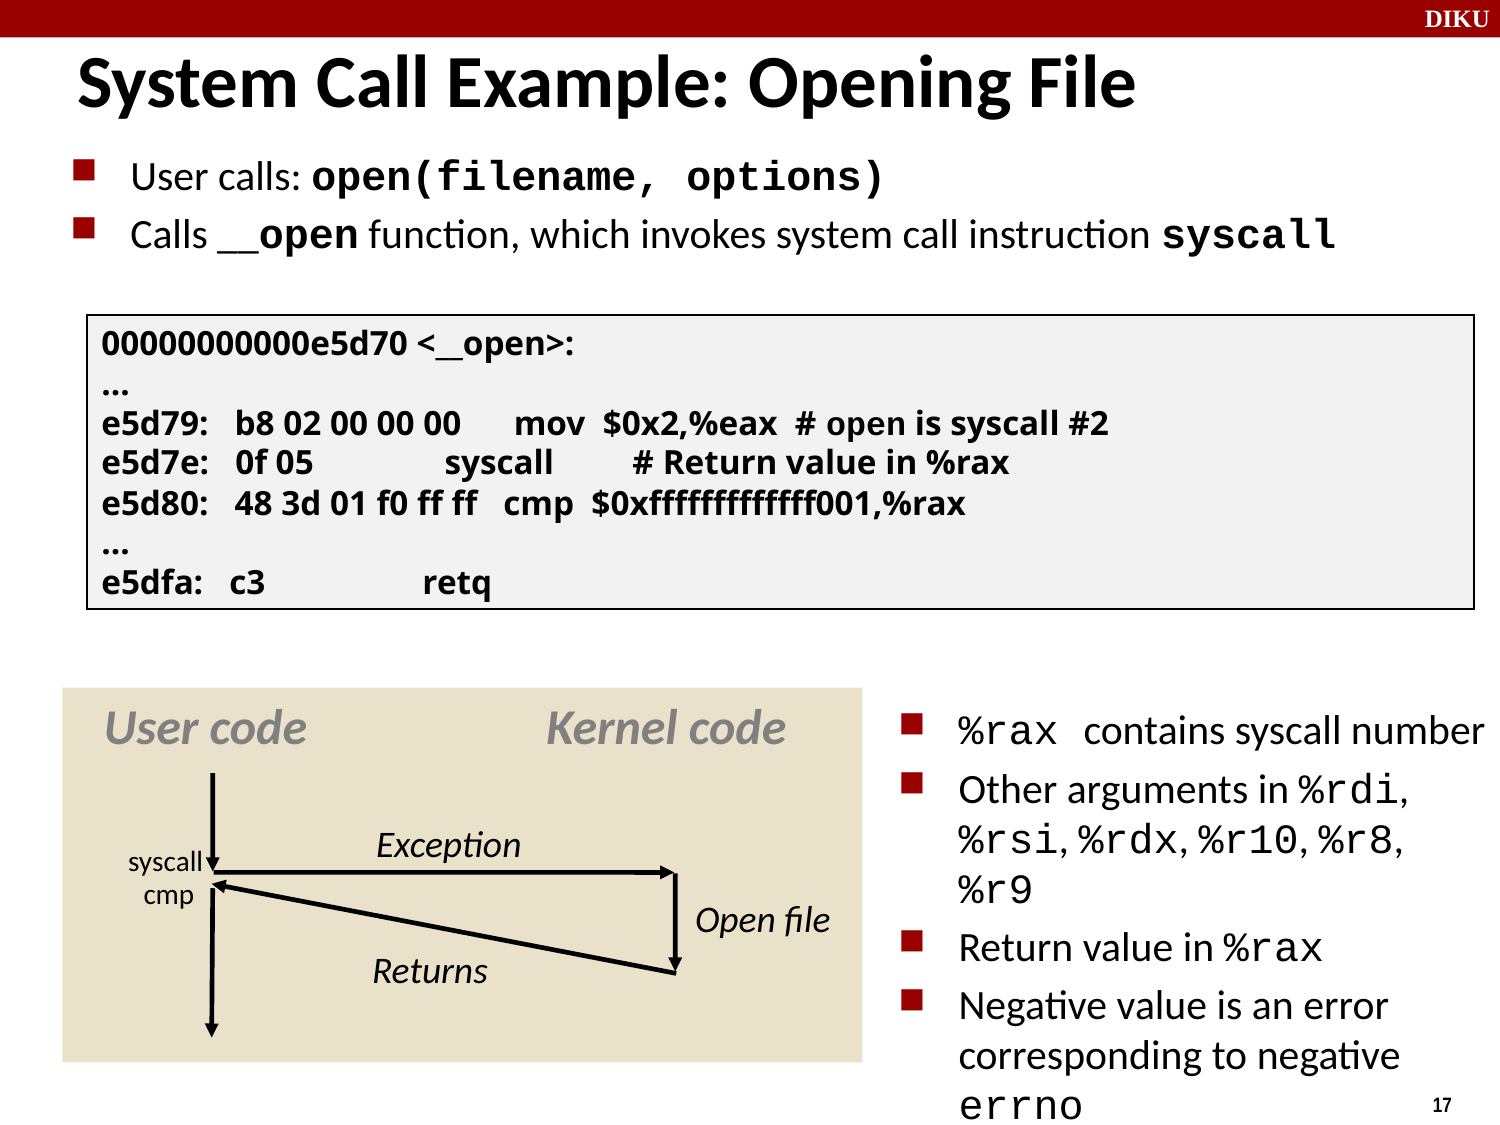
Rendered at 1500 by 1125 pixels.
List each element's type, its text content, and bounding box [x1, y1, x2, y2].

text_box User calls: open(filename, options) Calls __open function, which invokes system call instruction syscall [59, 141, 1438, 313]
text_box 00000000000e5d70 <__open>: ... e5d79: b8 02 00 00 00 mov $0x2,%eax # open is syscall #2 e5d7e: 0f 05 syscall # Return value in %rax e5d80: 48 3d 01 f0 ff ff cmp $0xfffffffffffff001,%rax ... e5dfa: c3 retq [86, 314, 1475, 609]
text_box syscall [113, 834, 219, 885]
text_box Exception [361, 812, 537, 873]
text_box cmp [128, 868, 210, 918]
text_box Open file [680, 887, 881, 948]
text_box User code [89, 687, 323, 763]
text_box %rax contains syscall number Other arguments in %rdi, %rsi, %rdx, %r10, %r8, %r9 Return value in %rax Negative value is an error corresponding to negative errno [887, 695, 1500, 1113]
text_box System Call Example: Opening File [62, 31, 1475, 125]
text_box [62, 687, 863, 1063]
text_box Kernel code [531, 687, 802, 763]
text_box Returns [357, 938, 503, 998]
